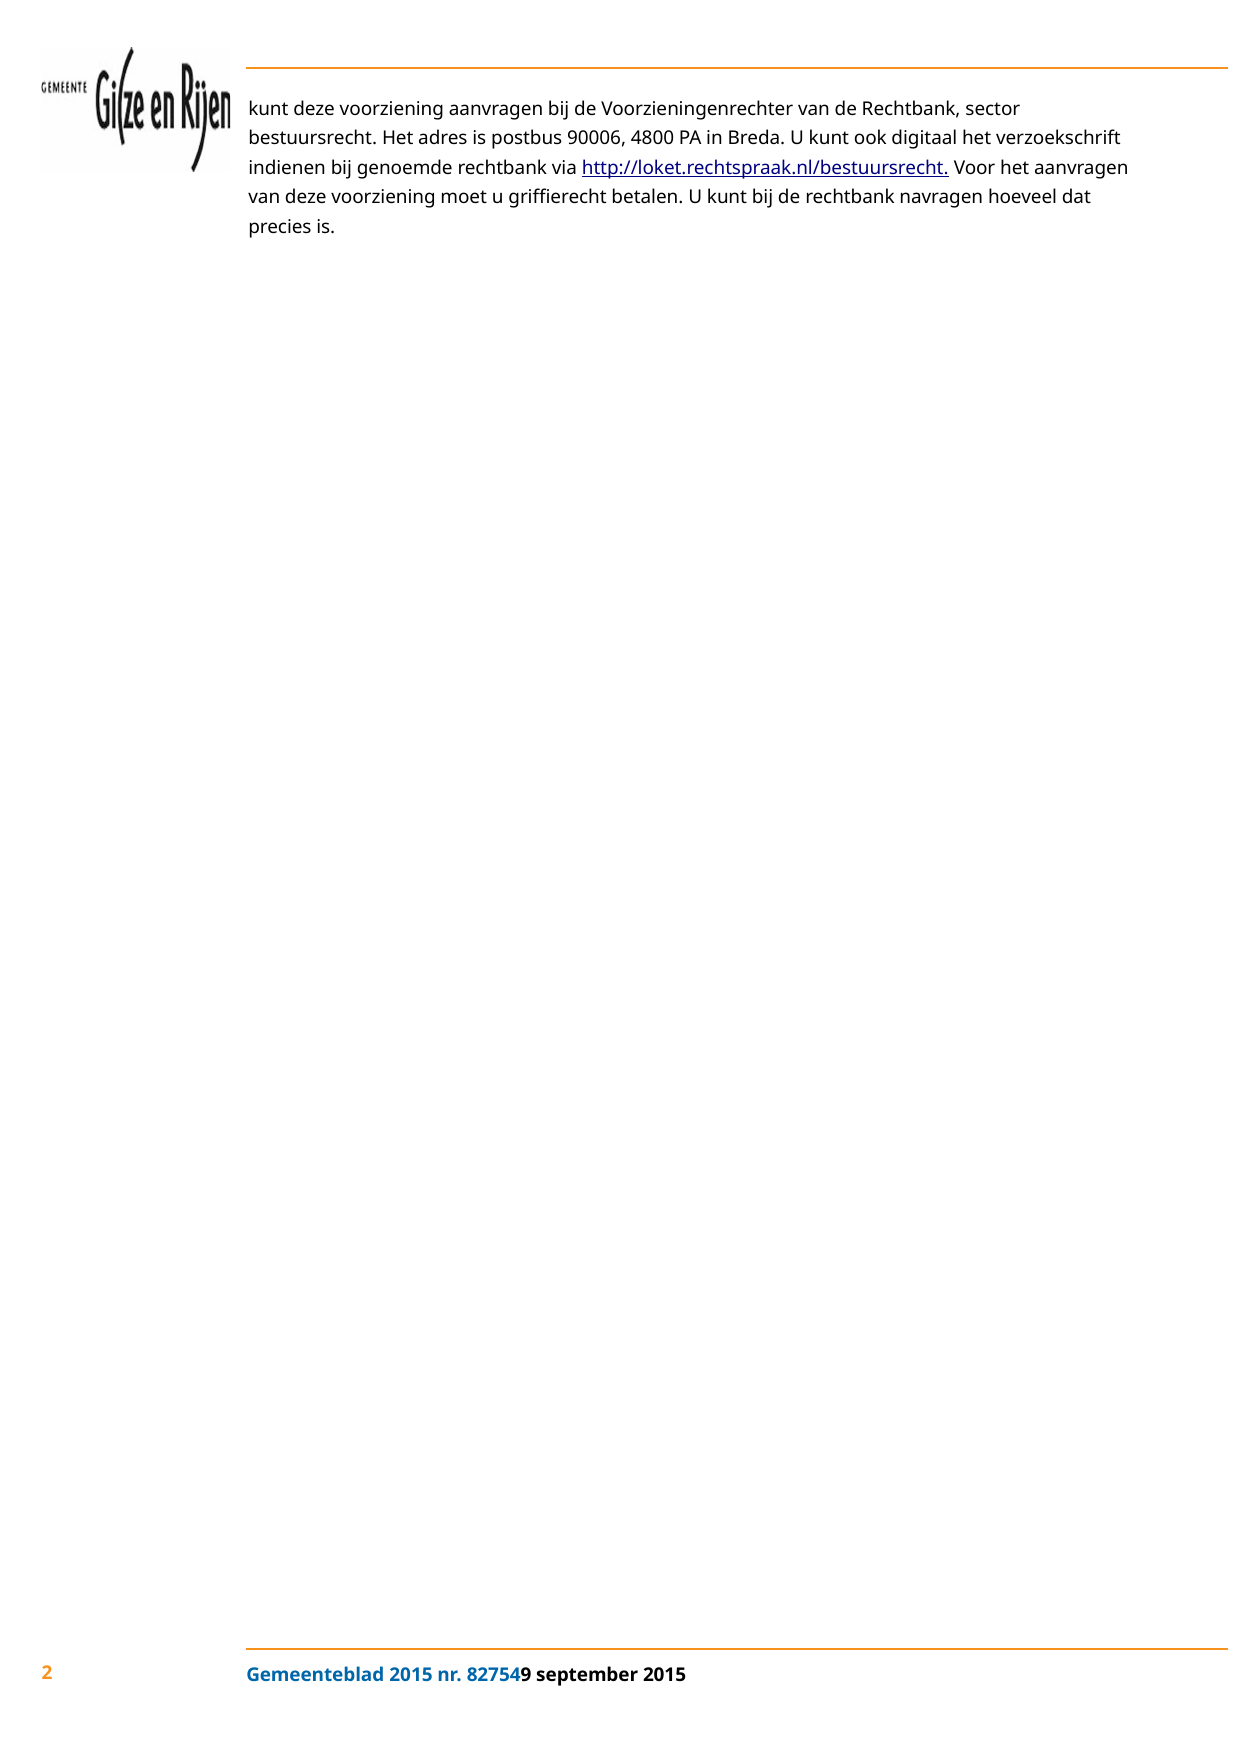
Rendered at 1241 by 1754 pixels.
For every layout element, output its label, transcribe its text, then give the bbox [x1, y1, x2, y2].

text kunt deze voorziening aanvragen bij de Voorzieningenrechter van de Rechtbank, sector bestuursrecht. Het adres is postbus 90006, 4800 PA in Breda. U kunt ook digitaal het verzoekschrift indienen bij genoemde rechtbank via http://loket.rechtspraak.nl/bestuursrecht. Voor het aanvragen van deze voorziening moet u griffierecht betalen. U kunt bij de rechtbank navragen hoeveel dat precies is. [248, 95, 1152, 239]
picture [41, 47, 231, 172]
